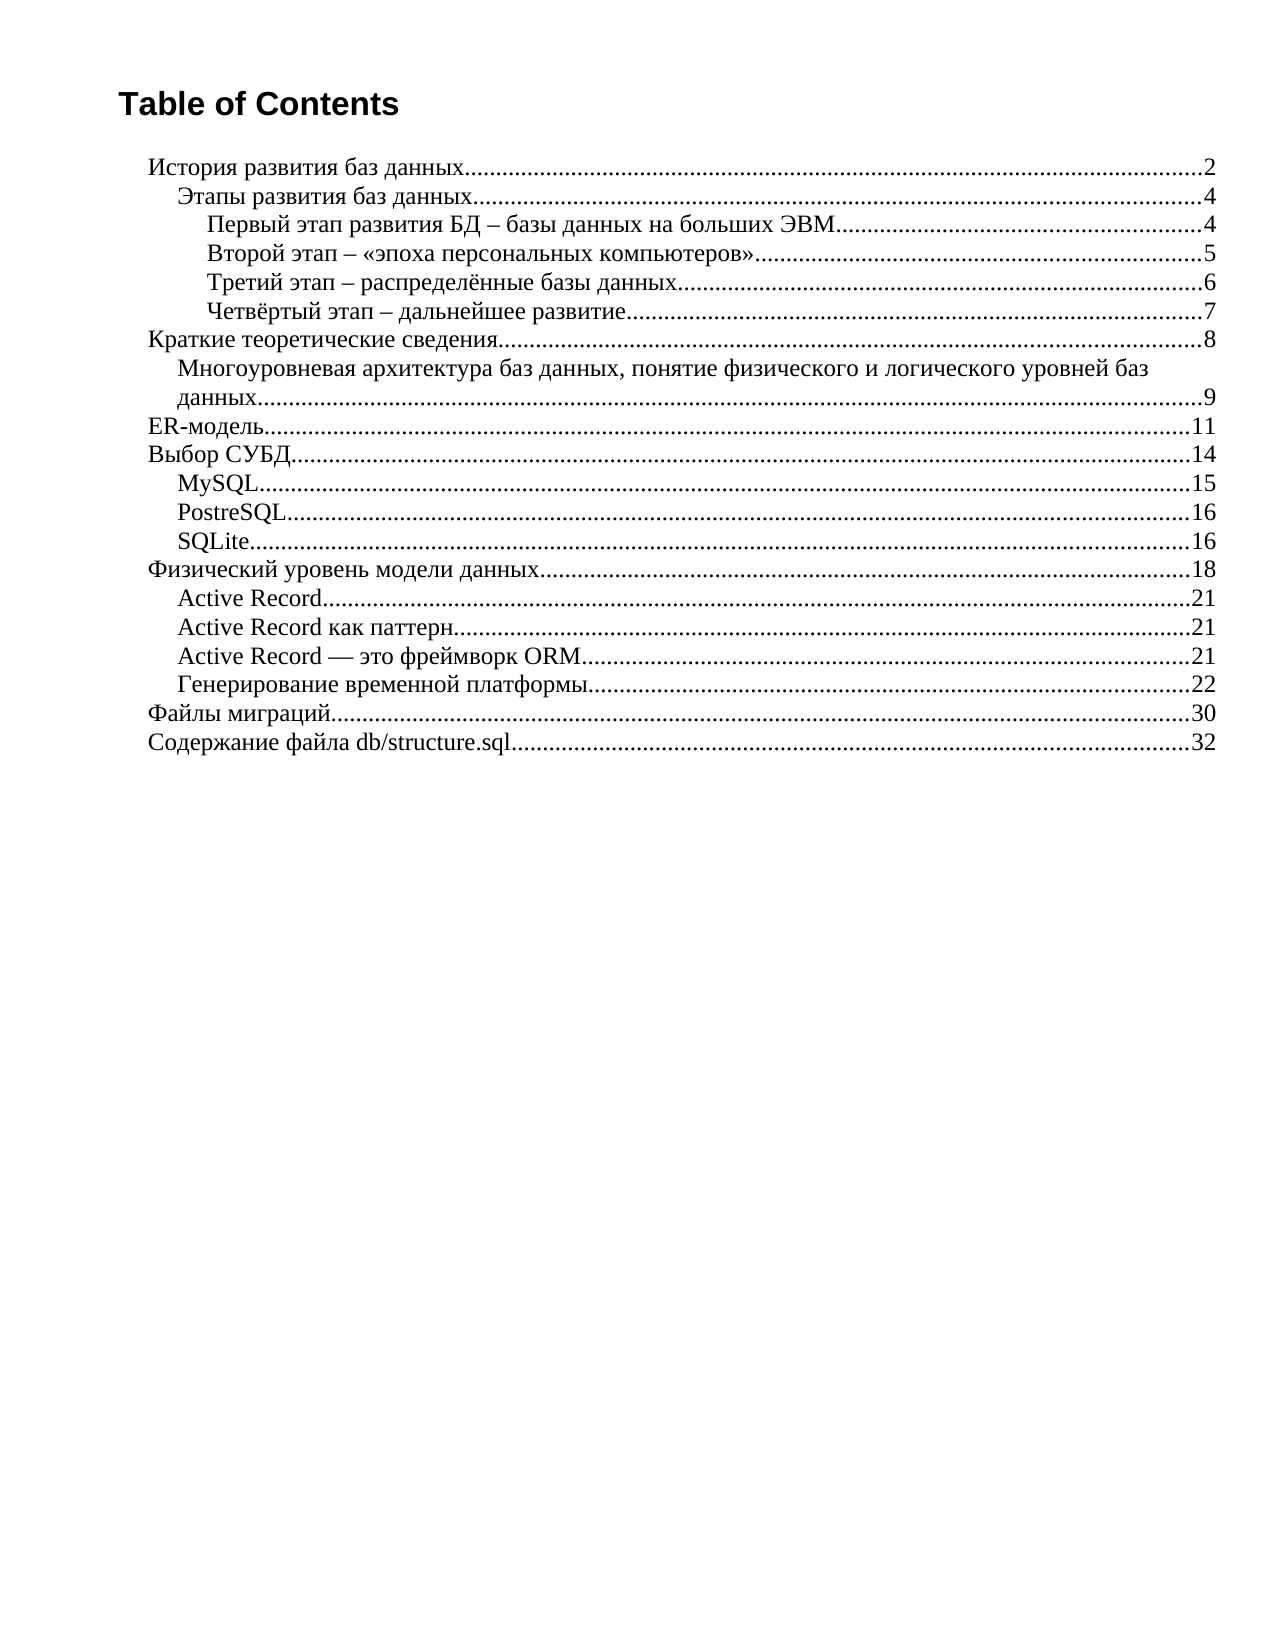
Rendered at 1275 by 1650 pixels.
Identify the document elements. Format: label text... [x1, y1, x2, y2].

text Active Record — это фреймворк ORM 21 [177, 641, 1216, 669]
text Второй этап – «эпоха персональных компьютеров» 5 [207, 238, 1216, 267]
text Файлы миграций 30 [148, 698, 1216, 727]
text Этапы развития баз данных 4 [177, 181, 1216, 209]
text Содержание файла db/structure.sql 32 [148, 727, 1216, 756]
text PostreSQL 16 [177, 497, 1216, 526]
text Генерирование временной платформы 22 [177, 669, 1216, 698]
text Выбор СУБД 14 [148, 439, 1216, 468]
text Краткие теоретические сведения 8 [148, 324, 1216, 353]
text Физический уровень модели данных. 18 [148, 554, 1216, 583]
text Active Record 21 [177, 583, 1216, 612]
text Четвёртый этап – дальнейшее развитие 7 [207, 296, 1216, 324]
text Многоуровневая архитектура баз данных, понятие физического и логического уровней баз данных 9 [177, 353, 1216, 411]
text MySQL 15 [177, 468, 1216, 497]
text Первый этап развития БД – базы данных на больших ЭВМ 4 [207, 209, 1216, 238]
text ER-модель 11 [148, 411, 1216, 439]
text SQLite 16 [177, 526, 1216, 554]
text Третий этап – распределённые базы данных 6 [207, 267, 1216, 296]
text История развития баз данных 2 [148, 152, 1216, 181]
subtitle Table of Contents [118, 84, 1216, 122]
text Active Record как паттерн 21 [177, 612, 1216, 641]
